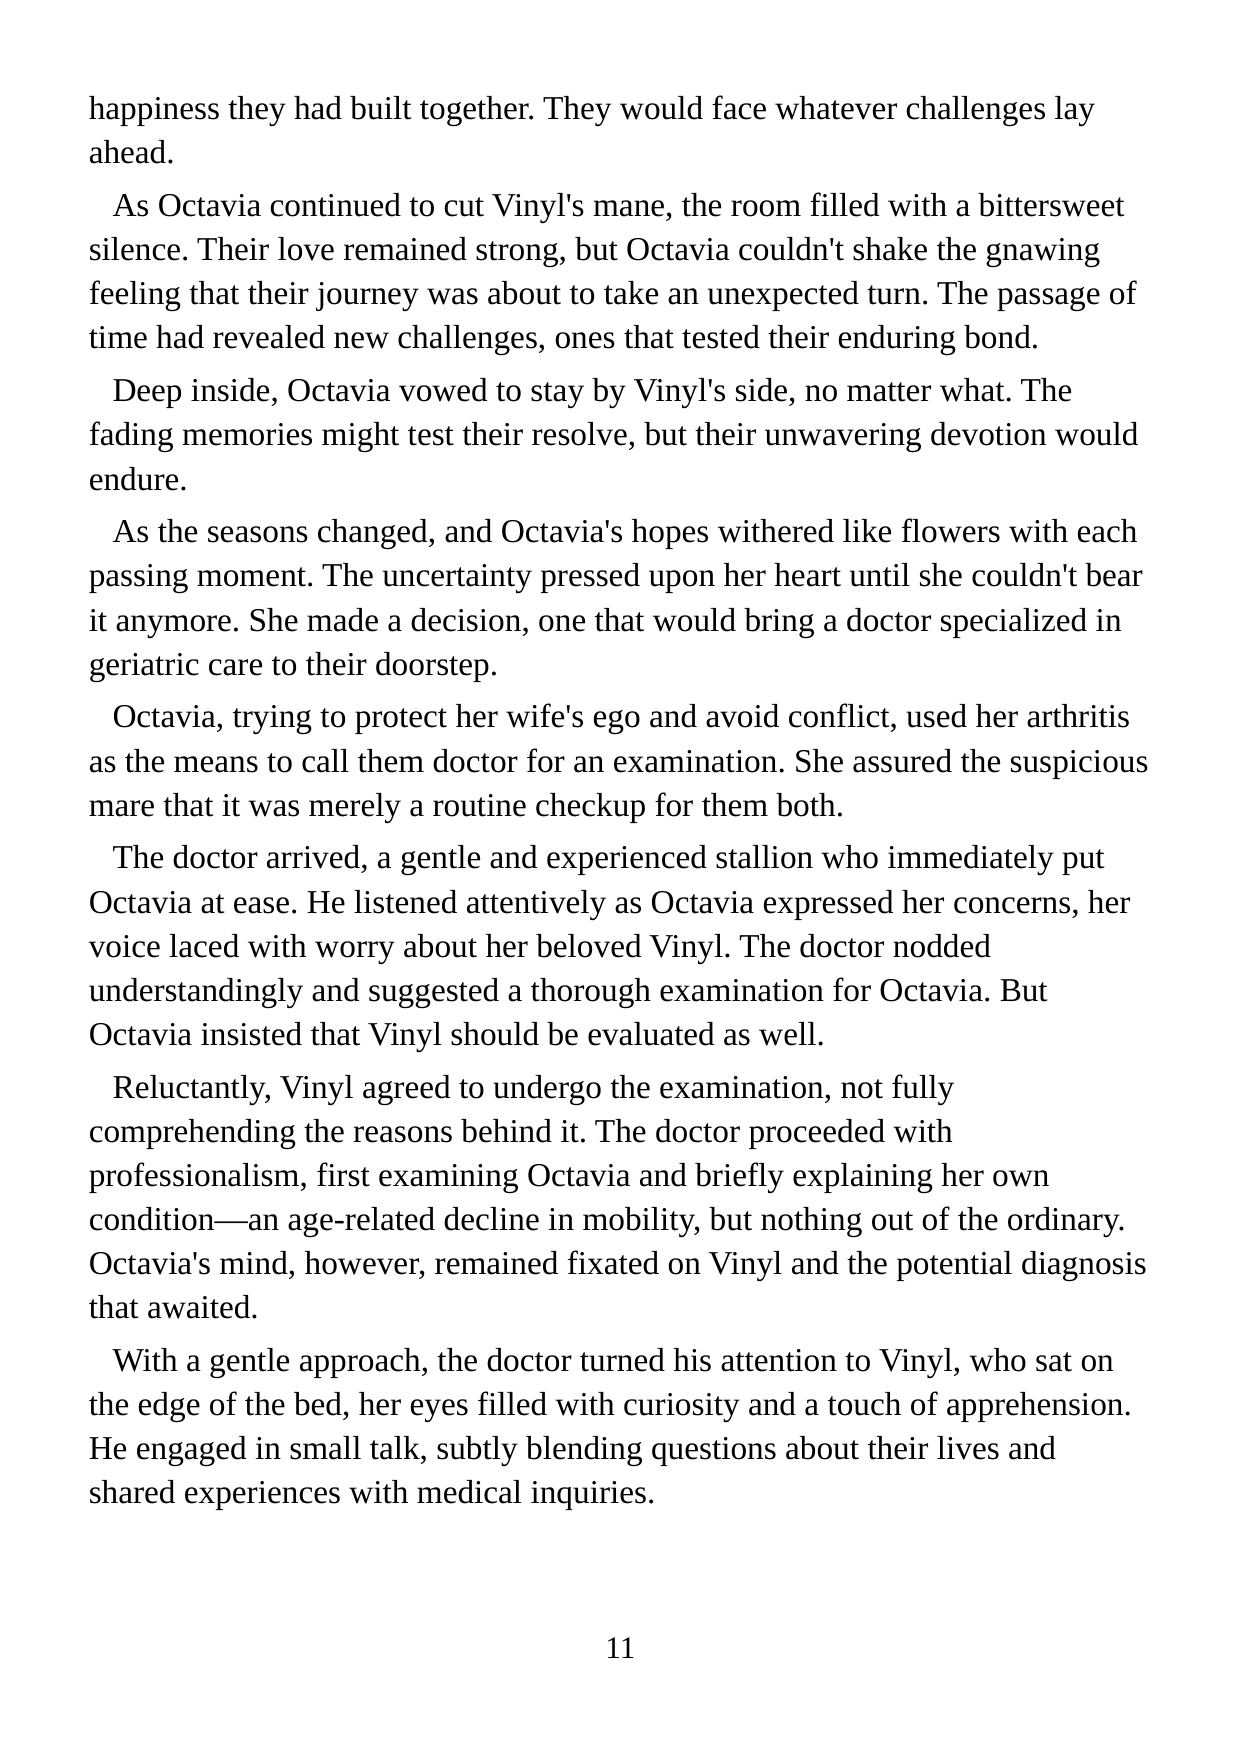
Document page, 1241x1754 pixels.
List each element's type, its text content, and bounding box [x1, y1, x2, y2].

text The doctor arrived, a gentle and experienced stallion who immediately put Octavia at ease. He listened attentively as Octavia expressed her concerns, her voice laced with worry about her beloved Vinyl. The doctor nodded understandingly and suggested a thorough examination for Octavia. But Octavia insisted that Vinyl should be evaluated as well. [88, 838, 1152, 1052]
text Octavia, trying to protect her wife's ego and avoid conflict, used her arthritis as the means to call them doctor for an examination. She assured the suspicious mare that it was merely a routine checkup for them both. [88, 697, 1152, 823]
text With a gentle approach, the doctor turned his attention to Vinyl, who sat on the edge of the bed, her eyes filled with curiosity and a touch of apprehension. He engaged in small talk, subtly blending questions about their lives and shared experiences with medical inquiries. [88, 1340, 1152, 1511]
text Reluctantly, Vinyl agreed to undergo the examination, not fully comprehending the reasons behind it. The doctor proceeded with professionalism, first examining Octavia and briefly explaining her own condition—an age-related decline in mobility, but nothing out of the ordinary. Octavia's mind, however, remained fixated on Vinyl and the potential diagnosis that awaited. [88, 1067, 1152, 1326]
text happiness they had built together. They would face whatever challenges lay ahead. [88, 88, 1152, 171]
text As the seasons changed, and Octavia's hopes withered like flowers with each passing moment. The uncertainty pressed upon her heart until she couldn't bear it anymore. She made a decision, one that would bring a doctor specialized in geriatric care to their doorstep. [88, 512, 1152, 682]
text Deep inside, Octavia vowed to stay by Vinyl's side, no matter what. The fading memories might test their resolve, but their unwavering devotion would endure. [88, 371, 1152, 497]
text As Octavia continued to cut Vinyl's mane, the room filled with a bittersweet silence. Their love remained strong, but Octavia couldn't shake the gnawing feeling that their journey was about to take an unexpected turn. The passage of time had revealed new challenges, ones that tested their enduring bond. [88, 186, 1152, 356]
